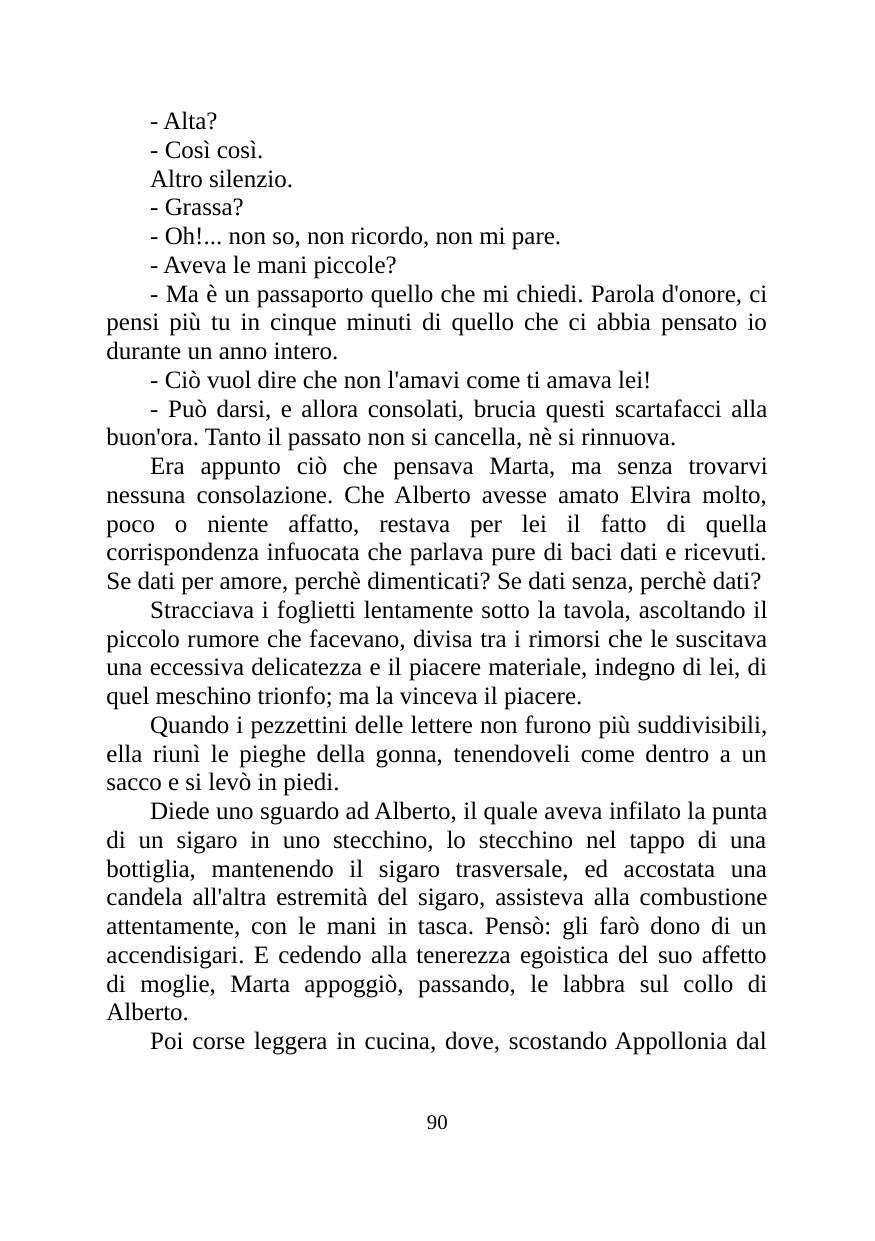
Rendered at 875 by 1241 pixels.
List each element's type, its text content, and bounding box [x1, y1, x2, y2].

text - Alta? [106, 106, 768, 135]
text Stracciava i foglietti lentamente sotto la tavola, ascoltando il piccolo rumore che facevano, divisa tra i rimorsi che le suscitava una eccessiva delicatezza e il piacere materiale, indegno di lei, di quel meschino trionfo; ma la vinceva il piacere. [106, 595, 768, 710]
text - Così così. [106, 135, 768, 164]
text - Ma è un passaporto quello che mi chiedi. Parola d'onore, ci pensi più tu in cinque minuti di quello che ci abbia pensato io durante un anno intero. [106, 279, 768, 365]
text - Può darsi, e allora consolati, brucia questi scartafacci alla buon'ora. Tanto il passato non si cancella, nè si rinnuova. [106, 394, 768, 451]
text Diede uno sguardo ad Alberto, il quale aveva infilato la punta di un sigaro in uno stecchino, lo stecchino nel tappo di una bottiglia, mantenendo il sigaro trasversale, ed accostata una candela all'altra estremità del sigaro, assisteva alla combustione attentamente, con le mani in tasca. Pensò: gli farò dono di un accendisigari. E cedendo alla tenerezza egoistica del suo affetto di moglie, Marta appoggiò, passando, le labbra sul collo di Alberto. [106, 796, 768, 1026]
text Poi corse leggera in cucina, dove, scostando Appollonia dal [106, 1026, 768, 1055]
text Altro silenzio. [106, 164, 768, 192]
text - Ciò vuol dire che non l'amavi come ti amava lei! [106, 365, 768, 394]
text - Grassa? [106, 192, 768, 221]
text Era appunto ciò che pensava Marta, ma senza trovarvi nessuna consolazione. Che Alberto avesse amato Elvira molto, poco o niente affatto, restava per lei il fatto di quella corrispondenza infuocata che parlava pure di baci dati e ricevuti. Se dati per amore, perchè dimenticati? Se dati senza, perchè dati? [106, 451, 768, 595]
text - Aveva le mani piccole? [106, 250, 768, 279]
text - Oh!... non so, non ricordo, non mi pare. [106, 221, 768, 250]
text Quando i pezzettini delle lettere non furono più suddivisibili, ella riunì le pieghe della gonna, tenendoveli come dentro a un sacco e si levò in piedi. [106, 710, 768, 796]
